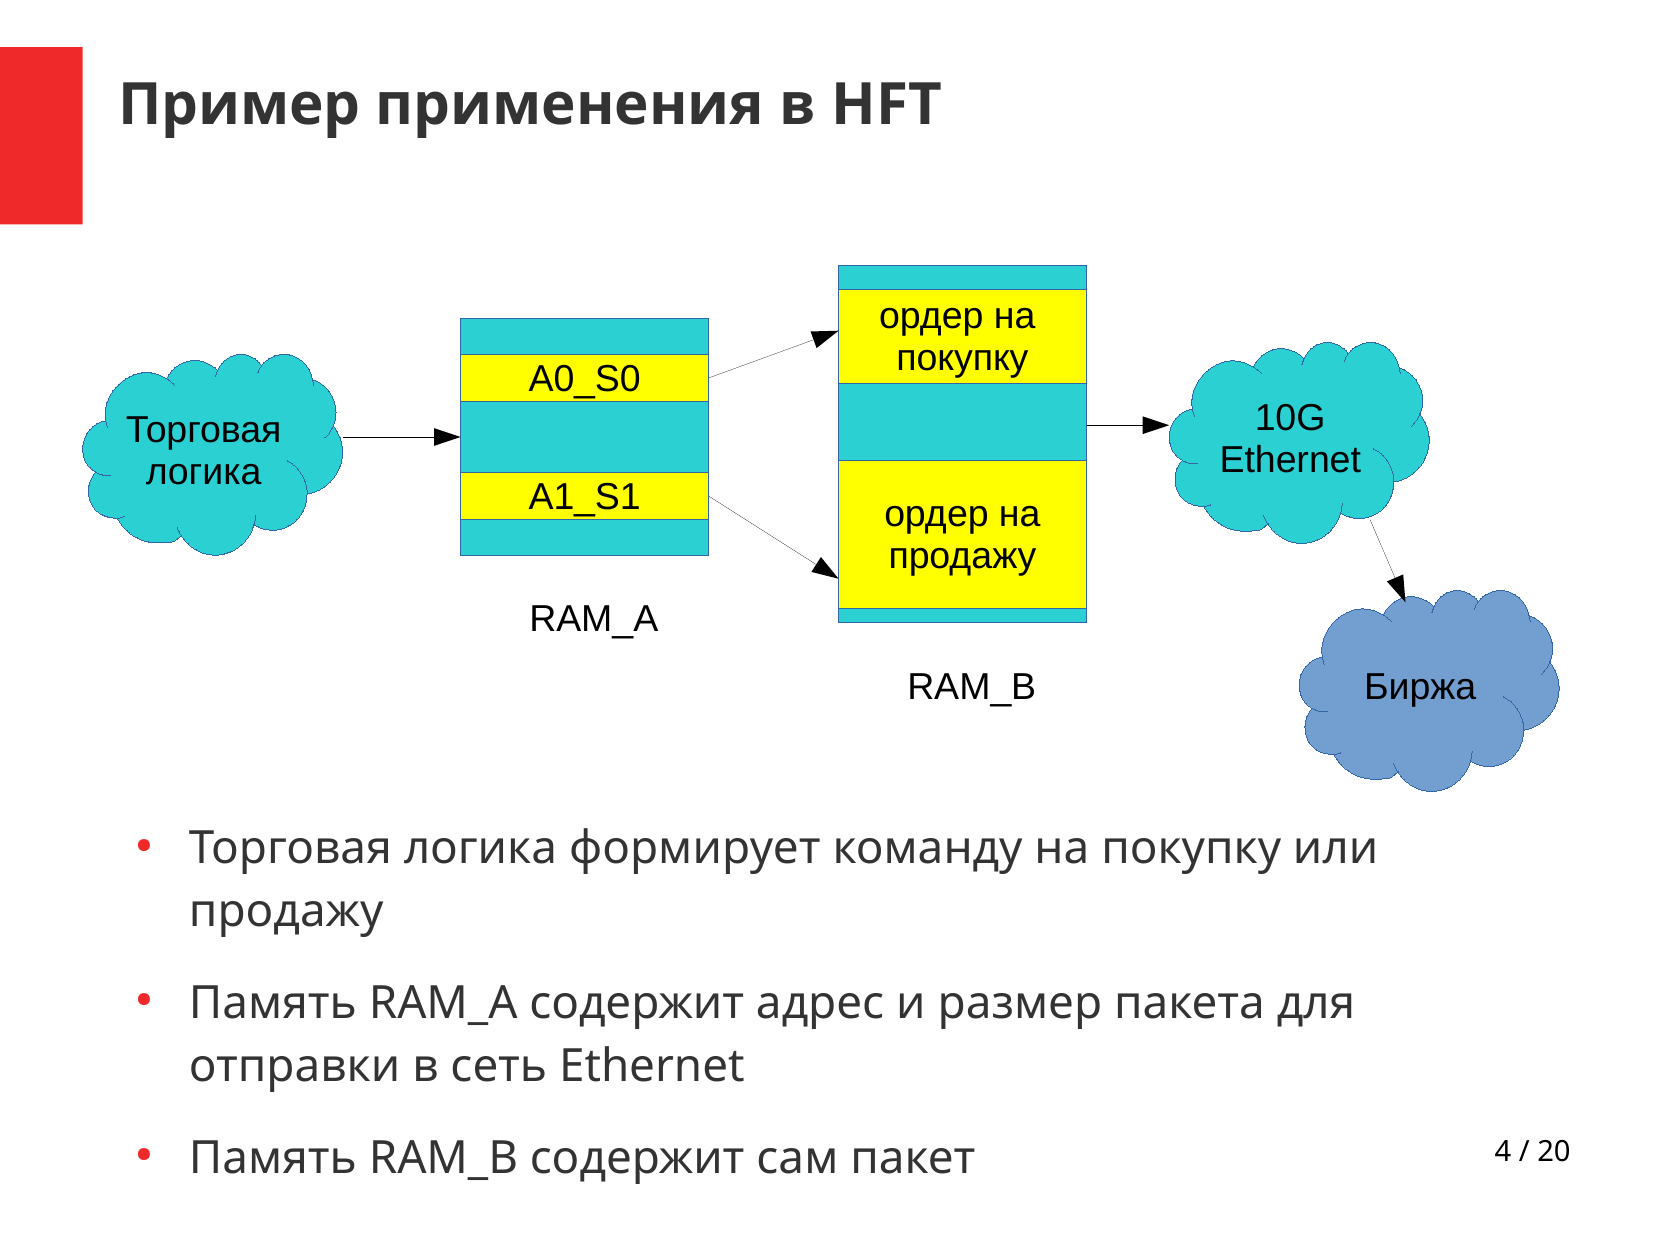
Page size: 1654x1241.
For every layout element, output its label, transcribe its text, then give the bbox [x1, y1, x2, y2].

text_box RAM_B [892, 658, 1052, 715]
list Торговая логика формирует команду на покупку или продажу Память RAM_A содержит адрес и размер пакета для отправки в сеть Ethernet Память RAM_B содержит сам пакет [118, 814, 1536, 1074]
text_box Биржа [1299, 590, 1560, 792]
title Пример применения в HFT [118, 49, 1571, 154]
text_box [460, 520, 709, 556]
text_box [838, 609, 1087, 623]
text_box ордер на продажу [838, 460, 1087, 609]
text_box [460, 402, 709, 472]
text_box A1_S1 [460, 472, 709, 520]
text_box RAM_A [514, 590, 674, 647]
text_box [838, 384, 1087, 460]
text_box 10G Ethernet [1169, 342, 1430, 544]
text_box A0_S0 [460, 354, 709, 402]
text_box ордер на покупку [838, 289, 1087, 384]
text_box Торговая логика [82, 354, 343, 556]
text_box [460, 318, 709, 354]
text_box [838, 265, 1087, 289]
